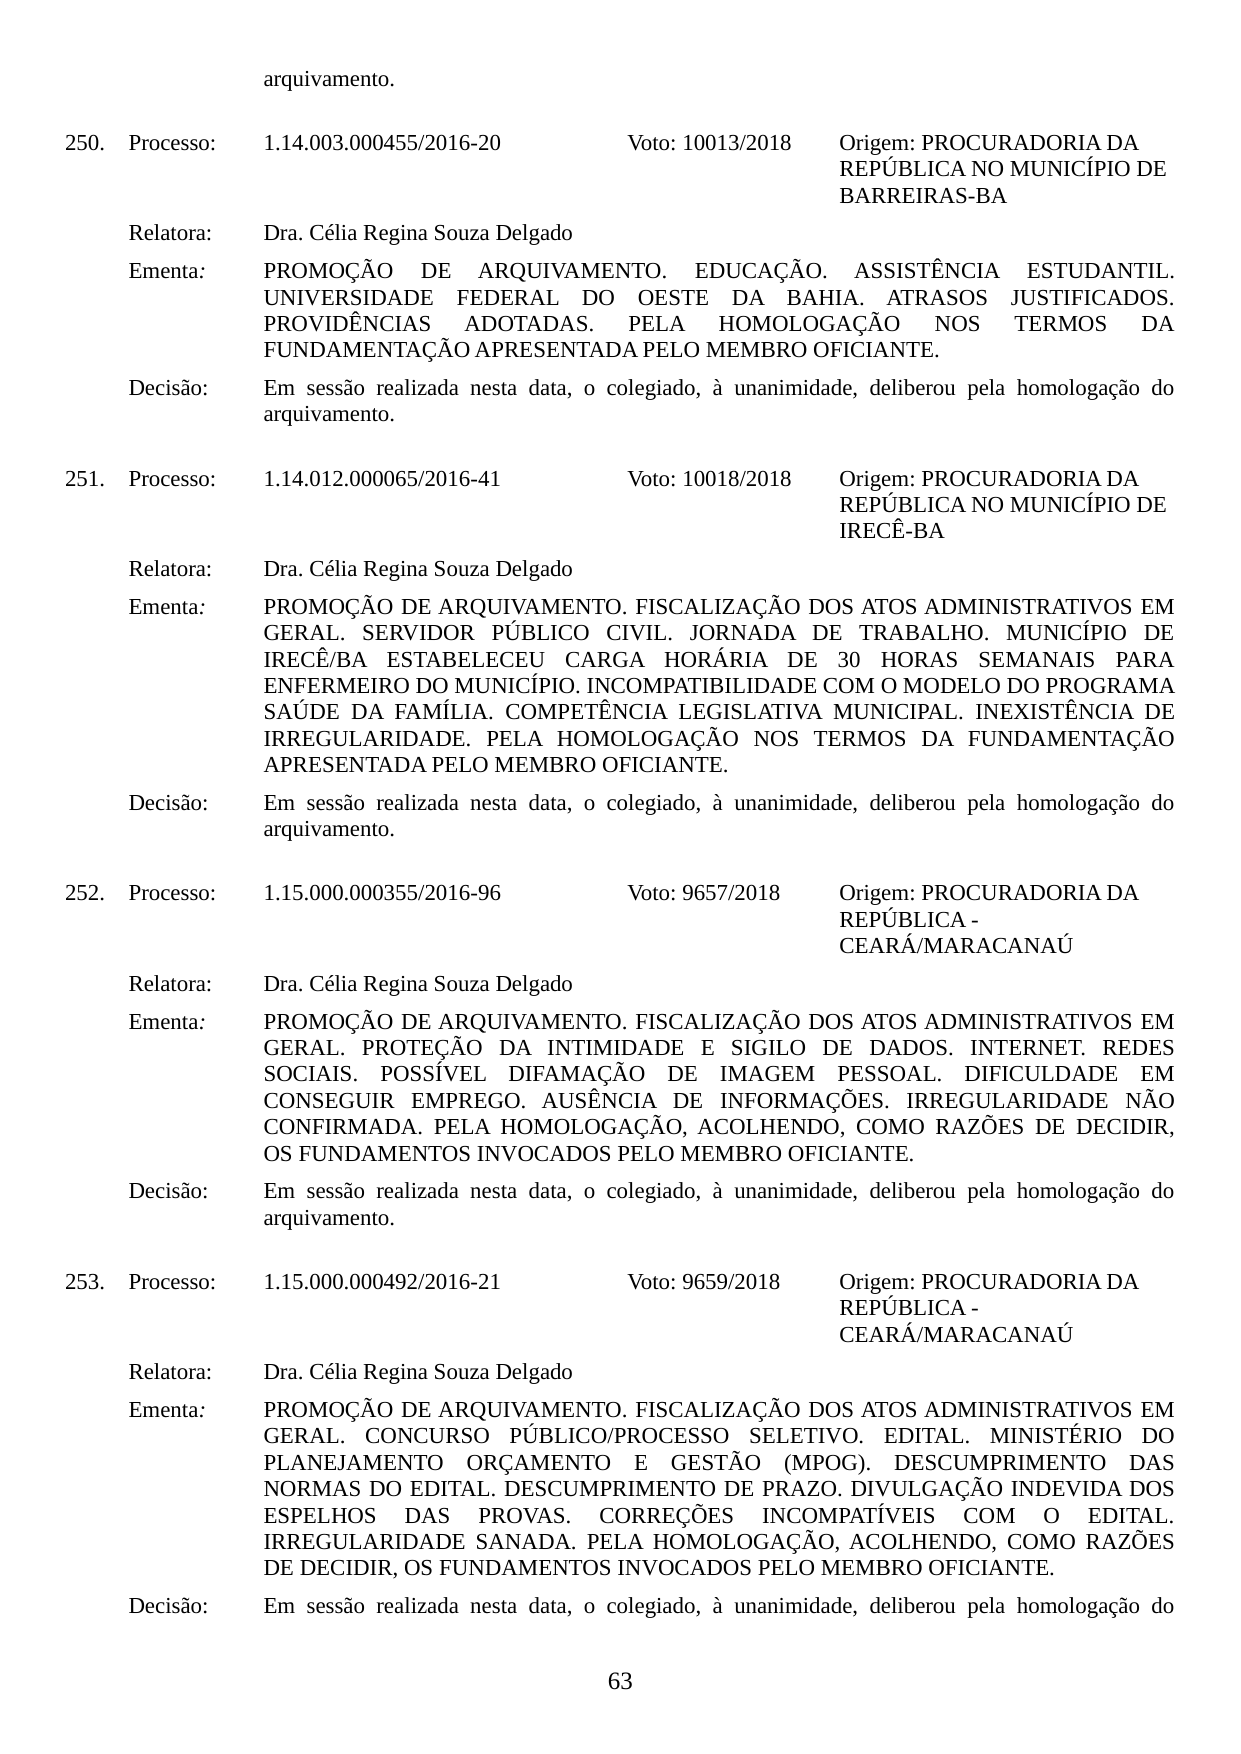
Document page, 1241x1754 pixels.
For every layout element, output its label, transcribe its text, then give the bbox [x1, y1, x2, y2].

table_header Origem: PROCURADORIA DA REPÚBLICA - CEARÁ/MARACANAÚ [834, 874, 1181, 964]
table_cell Decisão: [123, 783, 257, 847]
table_header 250. [59, 123, 123, 214]
table_cell Ementa: [123, 587, 257, 783]
table_header 1.15.000.000355/2016-96 [258, 874, 621, 964]
table_header 1.15.000.000492/2016-21 [258, 1262, 621, 1353]
table_cell Dra. Célia Regina Souza Delgado [258, 550, 1181, 587]
table_cell [59, 1353, 123, 1391]
table_header Origem: PROCURADORIA DA REPÚBLICA NO MUNICÍPIO DE IRECÊ-BA [834, 459, 1181, 549]
table_cell Ementa: [123, 252, 257, 368]
table_cell Relatora: [123, 214, 257, 252]
table_header 1.14.003.000455/2016-20 [258, 123, 621, 214]
table_cell Em sessão realizada nesta data, o colegiado, à unanimidade, deliberou pela homologação do arquivamento. [258, 369, 1181, 433]
table_cell arquivamento. [258, 59, 1181, 97]
table_cell Em sessão realizada nesta data, o colegiado, à unanimidade, deliberou pela homologação do [258, 1586, 1181, 1624]
table_cell [59, 550, 123, 587]
table_cell [59, 587, 123, 783]
table_cell Relatora: [123, 1353, 257, 1391]
table_cell Em sessão realizada nesta data, o colegiado, à unanimidade, deliberou pela homologação do arquivamento. [258, 1172, 1181, 1236]
table_header Voto: 10013/2018 [621, 123, 833, 214]
table_cell Dra. Célia Regina Souza Delgado [258, 964, 1181, 1002]
table_header Origem: PROCURADORIA DA REPÚBLICA - CEARÁ/MARACANAÚ [834, 1262, 1181, 1353]
table_cell [59, 964, 123, 1002]
table_cell [59, 1586, 123, 1624]
table_header Processo: [123, 123, 257, 214]
table_header 252. [59, 874, 123, 964]
table_header Processo: [123, 874, 257, 964]
table_cell Dra. Célia Regina Souza Delgado [258, 214, 1181, 252]
table_cell PROMOÇÃO DE ARQUIVAMENTO. EDUCAÇÃO. ASSISTÊNCIA ESTUDANTIL. UNIVERSIDADE FEDERAL DO OESTE DA BAHIA. ATRASOS JUSTIFICADOS. PROVIDÊNCIAS ADOTADAS. PELA HOMOLOGAÇÃO NOS TERMOS DA FUNDAMENTAÇÃO APRESENTADA PELO MEMBRO OFICIANTE. [258, 252, 1181, 368]
table_header Processo: [123, 1262, 257, 1353]
table_header Processo: [123, 459, 257, 549]
table_header Voto: 9659/2018 [621, 1262, 833, 1353]
table_cell PROMOÇÃO DE ARQUIVAMENTO. FISCALIZAÇÃO DOS ATOS ADMINISTRATIVOS EM GERAL. CONCURSO PÚBLICO/PROCESSO SELETIVO. EDITAL. MINISTÉRIO DO PLANEJAMENTO ORÇAMENTO E GESTÃO (MPOG). DESCUMPRIMENTO DAS NORMAS DO EDITAL. DESCUMPRIMENTO DE PRAZO. DIVULGAÇÃO INDEVIDA DOS ESPELHOS DAS PROVAS. CORREÇÕES INCOMPATÍVEIS COM O EDITAL. IRREGULARIDADE SANADA. PELA HOMOLOGAÇÃO, ACOLHENDO, COMO RAZÕES DE DECIDIR, OS FUNDAMENTOS INVOCADOS PELO MEMBRO OFICIANTE. [258, 1391, 1181, 1586]
table_cell [59, 252, 123, 368]
table_header Voto: 10018/2018 [621, 459, 833, 549]
table_cell [59, 369, 123, 433]
table_cell [59, 1002, 123, 1172]
table_cell Ementa: [123, 1002, 257, 1172]
table_cell Relatora: [123, 550, 257, 587]
table_cell [59, 783, 123, 847]
table_header 253. [59, 1262, 123, 1353]
table_cell [59, 1172, 123, 1236]
table_cell Decisão: [123, 369, 257, 433]
table_cell Decisão: [123, 1586, 257, 1624]
table_cell Em sessão realizada nesta data, o colegiado, à unanimidade, deliberou pela homologação do arquivamento. [258, 783, 1181, 847]
table_cell PROMOÇÃO DE ARQUIVAMENTO. FISCALIZAÇÃO DOS ATOS ADMINISTRATIVOS EM GERAL. SERVIDOR PÚBLICO CIVIL. JORNADA DE TRABALHO. MUNICÍPIO DE IRECÊ/BA ESTABELECEU CARGA HORÁRIA DE 30 HORAS SEMANAIS PARA ENFERMEIRO DO MUNICÍPIO. INCOMPATIBILIDADE COM O MODELO DO PROGRAMA SAÚDE DA FAMÍLIA. COMPETÊNCIA LEGISLATIVA MUNICIPAL. INEXISTÊNCIA DE IRREGULARIDADE. PELA HOMOLOGAÇÃO NOS TERMOS DA FUNDAMENTAÇÃO APRESENTADA PELO MEMBRO OFICIANTE. [258, 587, 1181, 783]
table_cell Decisão: [123, 1172, 257, 1236]
table_cell Dra. Célia Regina Souza Delgado [258, 1353, 1181, 1391]
table_header Voto: 9657/2018 [621, 874, 833, 964]
table_cell Ementa: [123, 1391, 257, 1586]
table_cell [123, 59, 257, 97]
table_header 1.14.012.000065/2016-41 [258, 459, 621, 549]
table_cell [59, 1391, 123, 1586]
table_cell [59, 59, 123, 97]
table_cell PROMOÇÃO DE ARQUIVAMENTO. FISCALIZAÇÃO DOS ATOS ADMINISTRATIVOS EM GERAL. PROTEÇÃO DA INTIMIDADE E SIGILO DE DADOS. INTERNET. REDES SOCIAIS. POSSÍVEL DIFAMAÇÃO DE IMAGEM PESSOAL. DIFICULDADE EM CONSEGUIR EMPREGO. AUSÊNCIA DE INFORMAÇÕES. IRREGULARIDADE NÃO CONFIRMADA. PELA HOMOLOGAÇÃO, ACOLHENDO, COMO RAZÕES DE DECIDIR, OS FUNDAMENTOS INVOCADOS PELO MEMBRO OFICIANTE. [258, 1002, 1181, 1172]
table_cell [59, 214, 123, 252]
table_header Origem: PROCURADORIA DA REPÚBLICA NO MUNICÍPIO DE BARREIRAS-BA [834, 123, 1181, 214]
table_cell Relatora: [123, 964, 257, 1002]
table_header 251. [59, 459, 123, 549]
